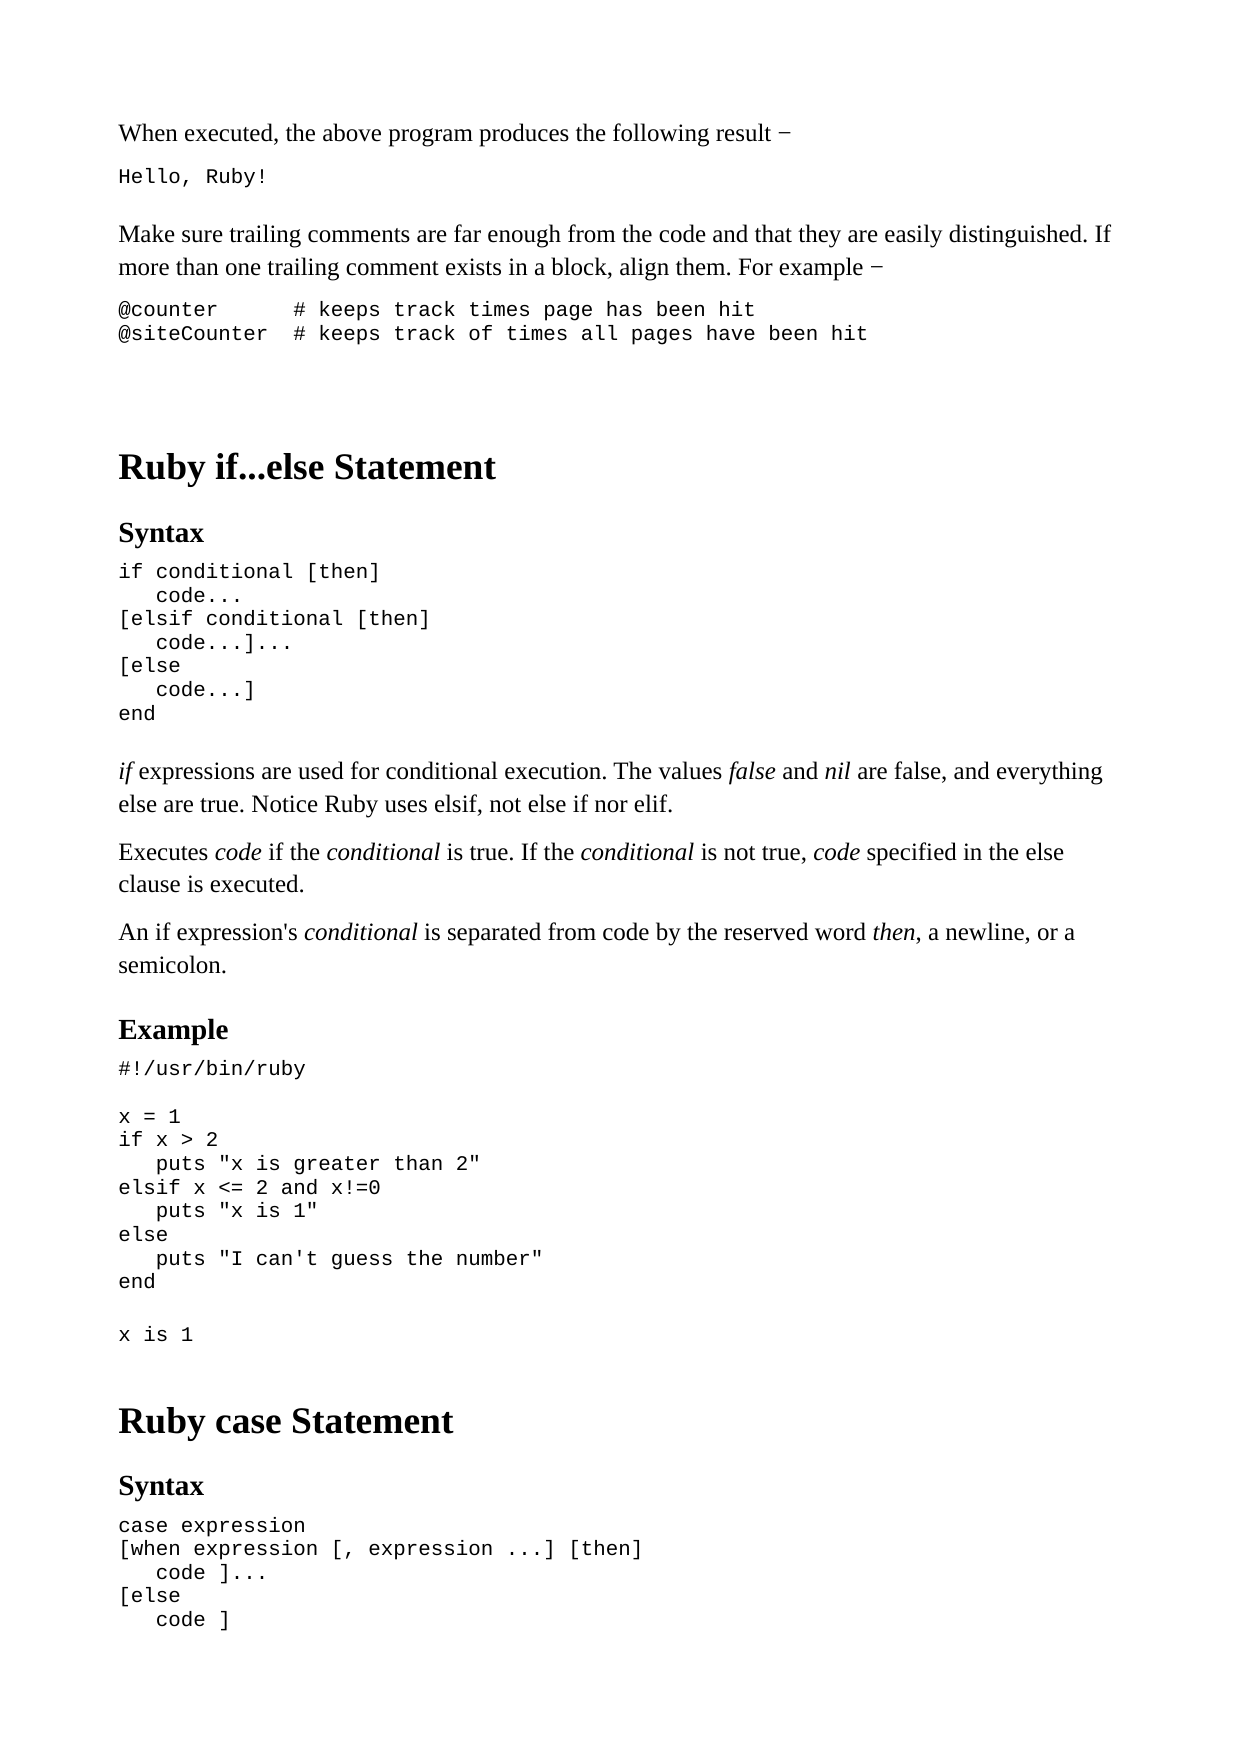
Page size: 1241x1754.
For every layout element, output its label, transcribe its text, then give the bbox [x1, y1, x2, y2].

text @counter # keeps track times page has been hit [118, 299, 1122, 323]
text elsif x <= 2 and x!=0 [118, 1177, 1122, 1200]
text Hello, Ruby! [118, 166, 1122, 189]
text Executes code if the conditional is true. If the conditional is not true, code specified in the else clause is executed. [118, 837, 1122, 898]
text case expression [118, 1514, 1122, 1538]
text [when expression [, expression ...] [then] [118, 1538, 1122, 1562]
text #!/usr/bin/ruby [118, 1058, 1122, 1082]
subtitle Syntax [118, 515, 1122, 548]
text puts "x is greater than 2" [118, 1153, 1122, 1177]
subtitle Ruby case Statement [118, 1398, 1122, 1441]
text end [118, 703, 1122, 726]
text if expressions are used for conditional execution. The values false and nil are false, and everything else are true. Notice Ruby uses elsif, not else if nor elif. [118, 756, 1122, 818]
text An if expression's conditional is separated from code by the reserved word then, a newline, or a semicolon. [118, 917, 1122, 979]
text [elsif conditional [then] [118, 608, 1122, 632]
text end [118, 1271, 1122, 1295]
text x = 1 [118, 1106, 1122, 1129]
text code ] [118, 1609, 1122, 1633]
text x is 1 [118, 1324, 1122, 1348]
text if conditional [then] [118, 561, 1122, 584]
text [else [118, 656, 1122, 679]
text else [118, 1224, 1122, 1248]
subtitle Example [118, 1012, 1122, 1046]
text When executed, the above program produces the following result − [118, 118, 1122, 147]
text Make sure trailing comments are far enough from the code and that they are easily distinguished. If more than one trailing comment exists in a block, align them. For example − [118, 219, 1122, 281]
text [else [118, 1586, 1122, 1609]
text puts "I can't guess the number" [118, 1248, 1122, 1271]
text @siteCounter # keeps track of times all pages have been hit [118, 323, 1122, 347]
subtitle Ruby if...else Statement [118, 445, 1122, 488]
subtitle Syntax [118, 1468, 1122, 1502]
text code... [118, 584, 1122, 608]
text code ]... [118, 1562, 1122, 1586]
text code...]... [118, 632, 1122, 656]
text puts "x is 1" [118, 1200, 1122, 1224]
text if x > 2 [118, 1129, 1122, 1153]
text code...] [118, 679, 1122, 703]
